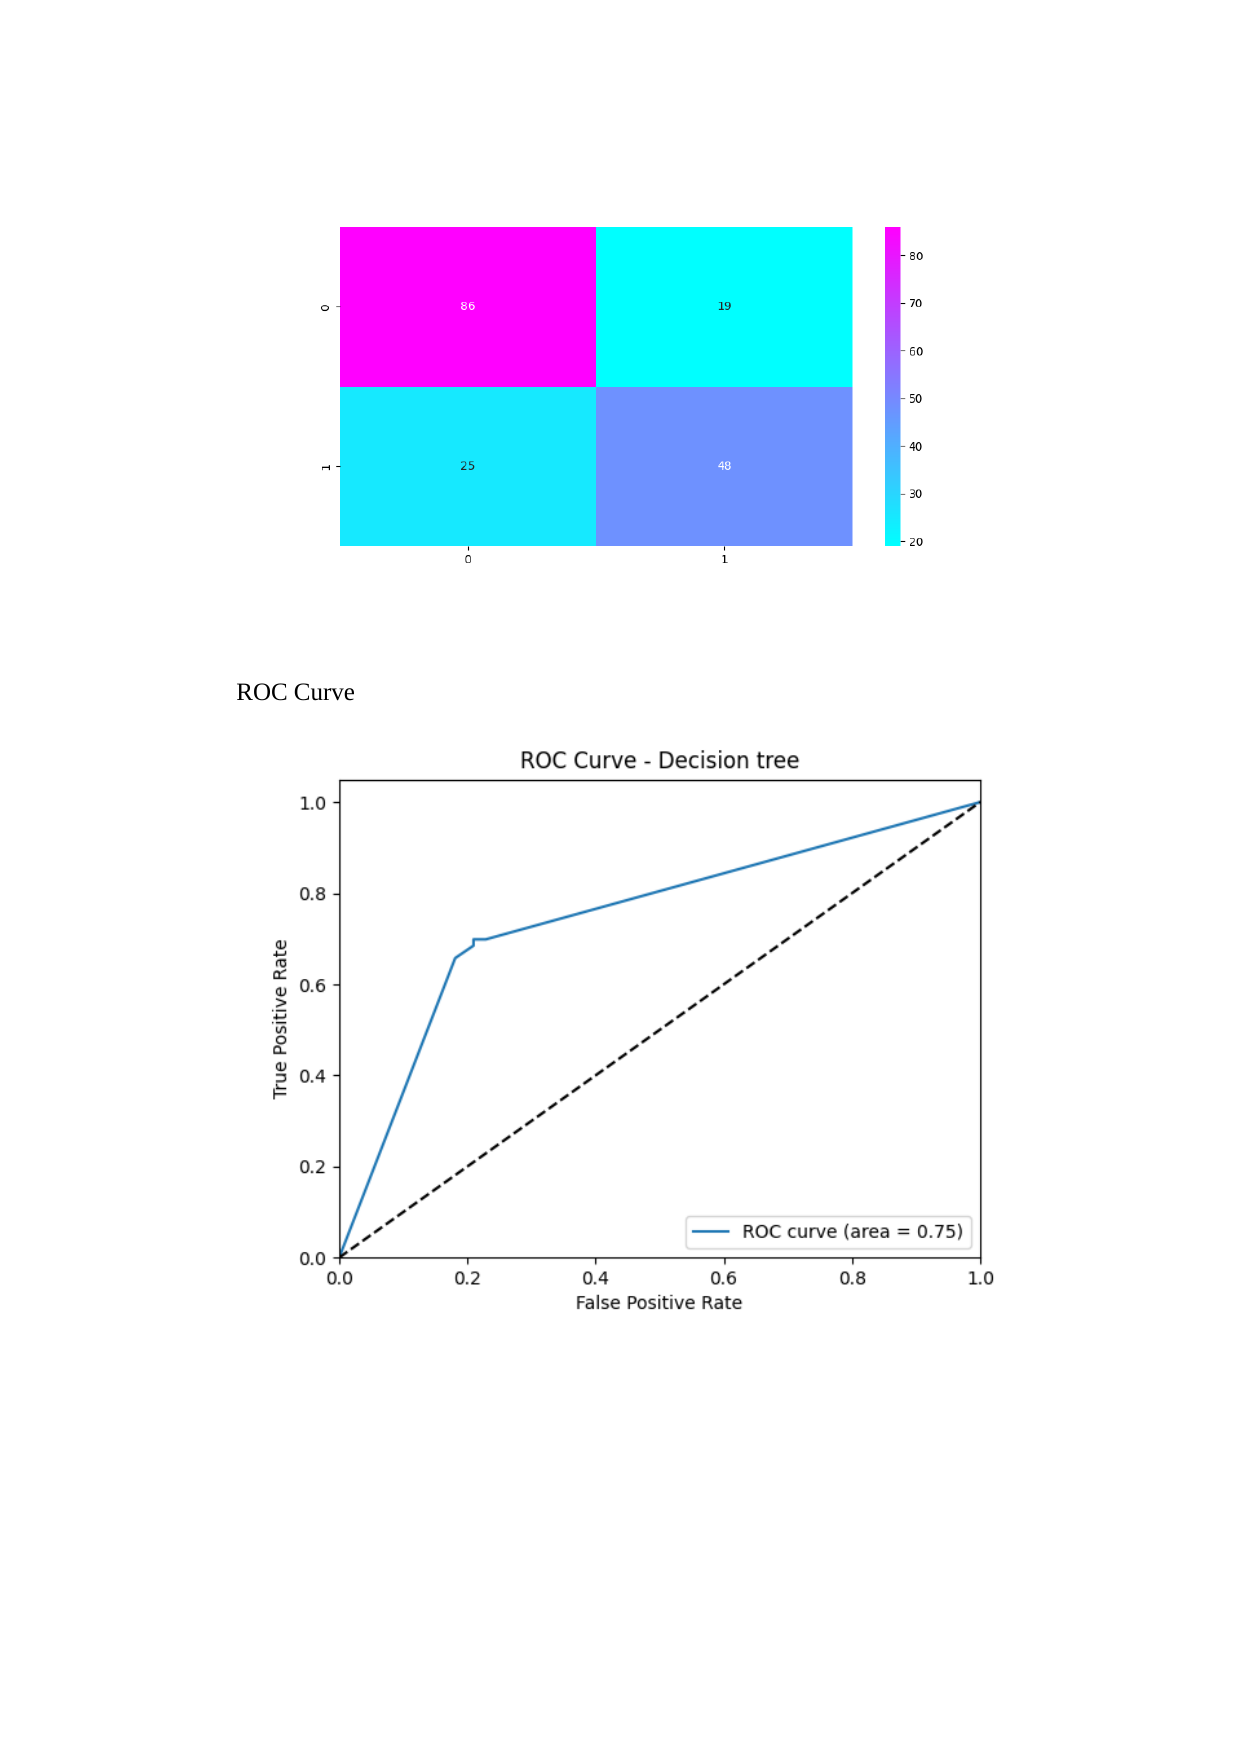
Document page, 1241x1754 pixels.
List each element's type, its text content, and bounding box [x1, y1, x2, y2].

text ROC Curve [236, 677, 1063, 705]
